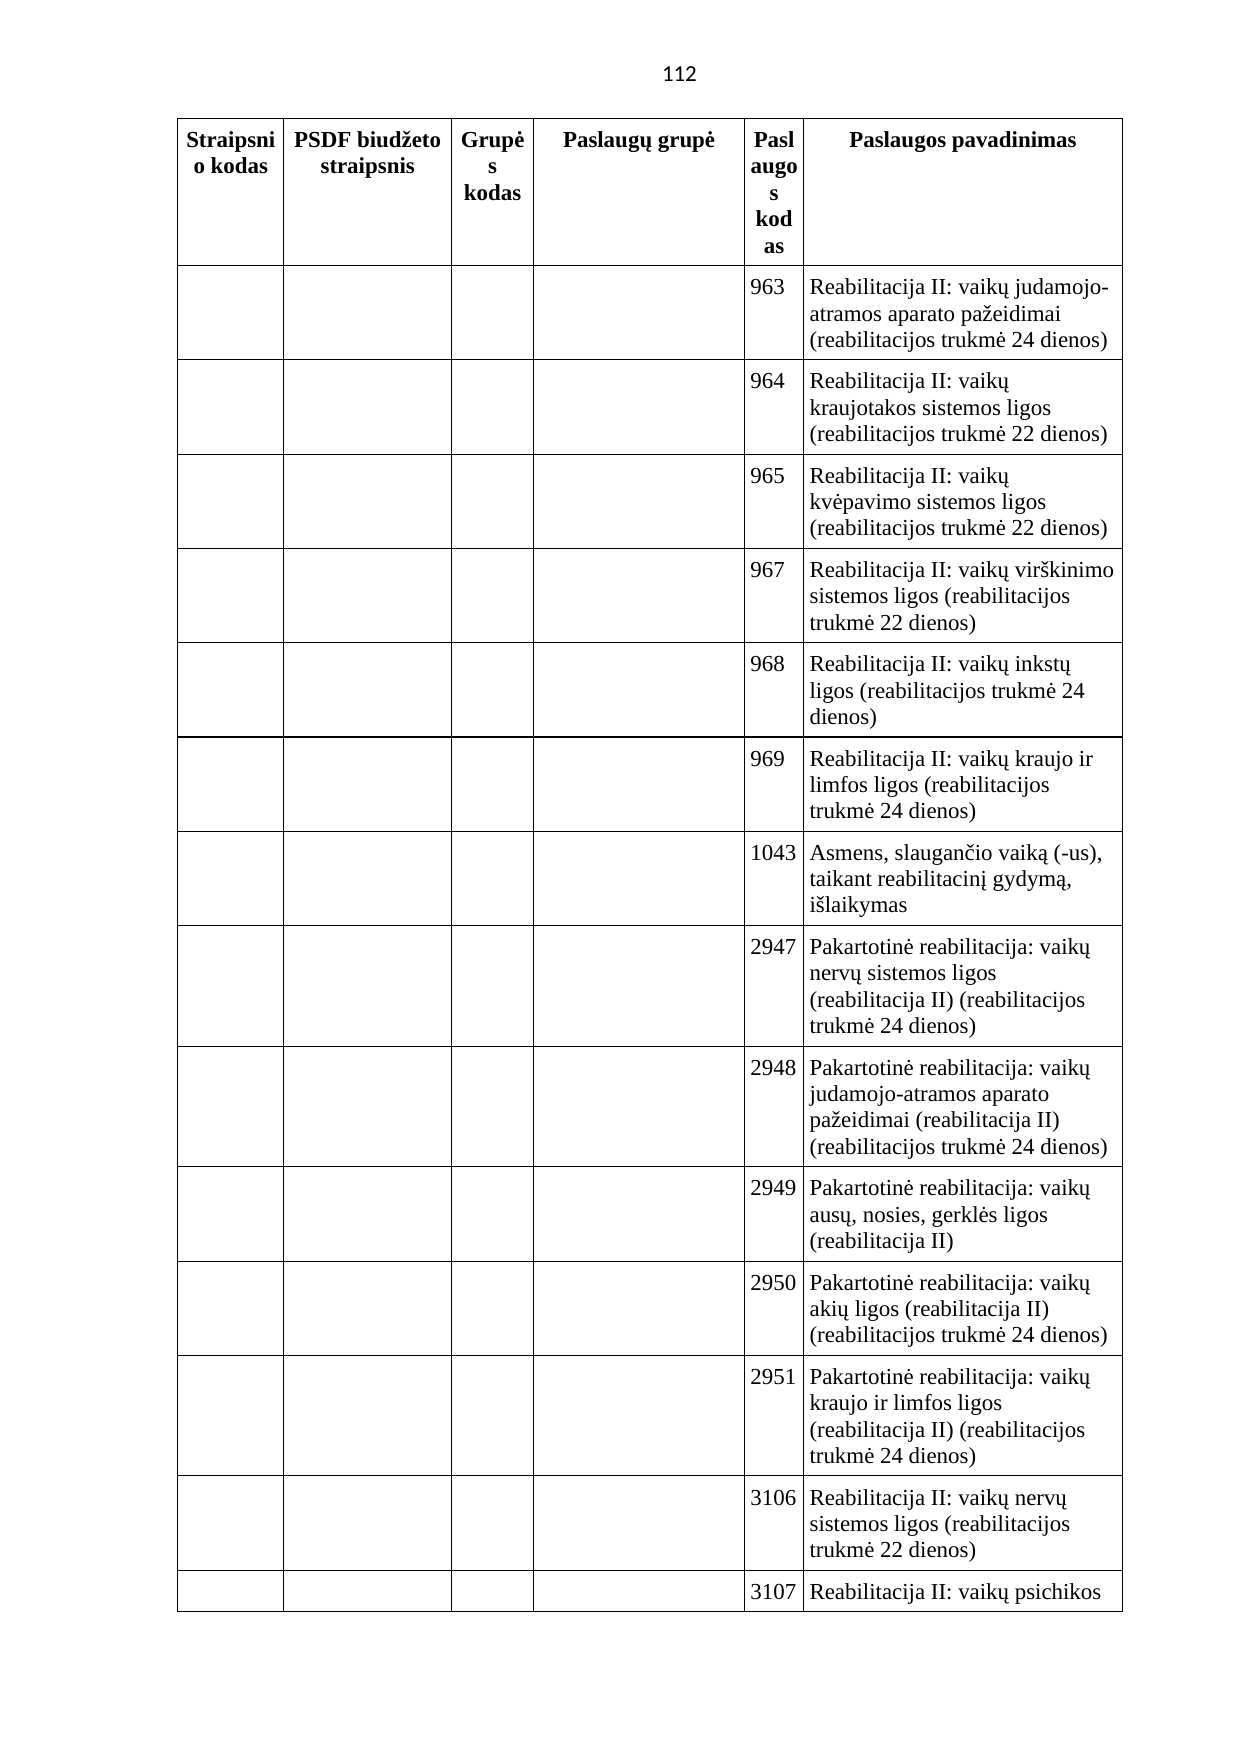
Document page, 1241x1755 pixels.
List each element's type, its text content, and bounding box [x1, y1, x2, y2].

table_cell [178, 1167, 283, 1261]
table_cell 967 [745, 549, 803, 642]
table_cell [284, 266, 451, 359]
table_cell [284, 738, 451, 831]
table_cell [534, 738, 744, 831]
table_cell 2947 [745, 926, 803, 1046]
table_cell 965 [745, 455, 803, 548]
table_cell [452, 1262, 533, 1355]
table_cell [452, 549, 533, 642]
table_cell [452, 738, 533, 831]
table_cell [534, 1571, 744, 1611]
table_cell [178, 1571, 283, 1611]
table_cell [452, 1356, 533, 1475]
table_cell 2951 [745, 1356, 803, 1475]
table_cell 1043 [745, 832, 803, 925]
table_cell Pakartotinė reabilitacija: vaikų akių ligos (reabilitacija II) (reabilitacijos trukmė 24 dienos) [804, 1262, 1122, 1355]
table_cell [284, 832, 451, 925]
table_cell Reabilitacija II: vaikų judamojo-atramos aparato pažeidimai (reabilitacijos trukmė 24 dienos) [804, 266, 1122, 359]
table_cell [284, 455, 451, 548]
table_cell [178, 455, 283, 548]
table_header Paslaugos kodas [745, 119, 803, 265]
table_cell Reabilitacija II: vaikų kvėpavimo sistemos ligos (reabilitacijos trukmė 22 dienos) [804, 455, 1122, 548]
table_cell [534, 1356, 744, 1475]
table_cell Asmens, slaugančio vaiką (-us), taikant reabilitacinį gydymą, išlaikymas [804, 832, 1122, 925]
table_cell [452, 1476, 533, 1570]
table_cell 2948 [745, 1047, 803, 1166]
table_header Grupės kodas [452, 119, 533, 265]
table_cell 963 [745, 266, 803, 359]
table_cell Reabilitacija II: vaikų kraujotakos sistemos ligos (reabilitacijos trukmė 22 dienos) [804, 360, 1122, 454]
table_cell [284, 1356, 451, 1475]
table_cell [534, 1167, 744, 1261]
table_cell [452, 832, 533, 925]
table_cell [178, 738, 283, 831]
table_cell [534, 643, 744, 736]
table_cell Reabilitacija II: vaikų virškinimo sistemos ligos (reabilitacijos trukmė 22 dienos) [804, 549, 1122, 642]
table_cell [284, 1167, 451, 1261]
table_cell 3107 [745, 1571, 803, 1611]
table_cell [178, 832, 283, 925]
table_cell [178, 1047, 283, 1166]
table_cell [534, 1476, 744, 1570]
table_cell Pakartotinė reabilitacija: vaikų judamojo-atramos aparato pažeidimai (reabilitacija II) (reabilitacijos trukmė 24 dienos) [804, 1047, 1122, 1166]
table_cell [178, 643, 283, 736]
table_cell 2949 [745, 1167, 803, 1261]
table_cell [452, 1167, 533, 1261]
table_cell [284, 643, 451, 736]
table_cell [452, 455, 533, 548]
table_cell [452, 926, 533, 1046]
table_cell [284, 1262, 451, 1355]
table_cell [452, 1047, 533, 1166]
table_cell 2950 [745, 1262, 803, 1355]
table_cell Reabilitacija II: vaikų nervų sistemos ligos (reabilitacijos trukmė 22 dienos) [804, 1476, 1122, 1570]
table_cell Reabilitacija II: vaikų inkstų ligos (reabilitacijos trukmė 24 dienos) [804, 643, 1122, 736]
table_cell [534, 360, 744, 454]
table_cell [284, 1047, 451, 1166]
table_cell Pakartotinė reabilitacija: vaikų ausų, nosies, gerklės ligos (reabilitacija II) [804, 1167, 1122, 1261]
table_cell [534, 1262, 744, 1355]
table_header Paslaugos pavadinimas [804, 119, 1122, 265]
table_cell [178, 360, 283, 454]
table_cell [534, 926, 744, 1046]
table_cell 964 [745, 360, 803, 454]
table_cell [534, 455, 744, 548]
table_cell [534, 1047, 744, 1166]
table_cell [534, 266, 744, 359]
table_cell [178, 1476, 283, 1570]
table_cell [284, 360, 451, 454]
table_header Straipsnio kodas [178, 119, 283, 265]
table_cell [284, 549, 451, 642]
table_cell [534, 832, 744, 925]
table_cell [178, 926, 283, 1046]
table_cell Pakartotinė reabilitacija: vaikų nervų sistemos ligos (reabilitacija II) (reabilitacijos trukmė 24 dienos) [804, 926, 1122, 1046]
table_cell Pakartotinė reabilitacija: vaikų kraujo ir limfos ligos (reabilitacija II) (reabilitacijos trukmė 24 dienos) [804, 1356, 1122, 1475]
table_cell [178, 266, 283, 359]
table_cell 969 [745, 738, 803, 831]
table_cell Reabilitacija II: vaikų psichikos [804, 1571, 1122, 1611]
table_cell Reabilitacija II: vaikų kraujo ir limfos ligos (reabilitacijos trukmė 24 dienos) [804, 738, 1122, 831]
table_cell [284, 926, 451, 1046]
table_cell [178, 1262, 283, 1355]
table_cell 968 [745, 643, 803, 736]
table_cell 3106 [745, 1476, 803, 1570]
table_cell [178, 549, 283, 642]
table_cell [452, 1571, 533, 1611]
table_cell [452, 360, 533, 454]
table_header PSDF biudžeto straipsnis [284, 119, 451, 265]
table_cell [178, 1356, 283, 1475]
table_cell [284, 1571, 451, 1611]
table_cell [452, 266, 533, 359]
table_cell [534, 549, 744, 642]
table_cell [284, 1476, 451, 1570]
table_header Paslaugų grupė [534, 119, 744, 265]
table_cell [452, 643, 533, 736]
